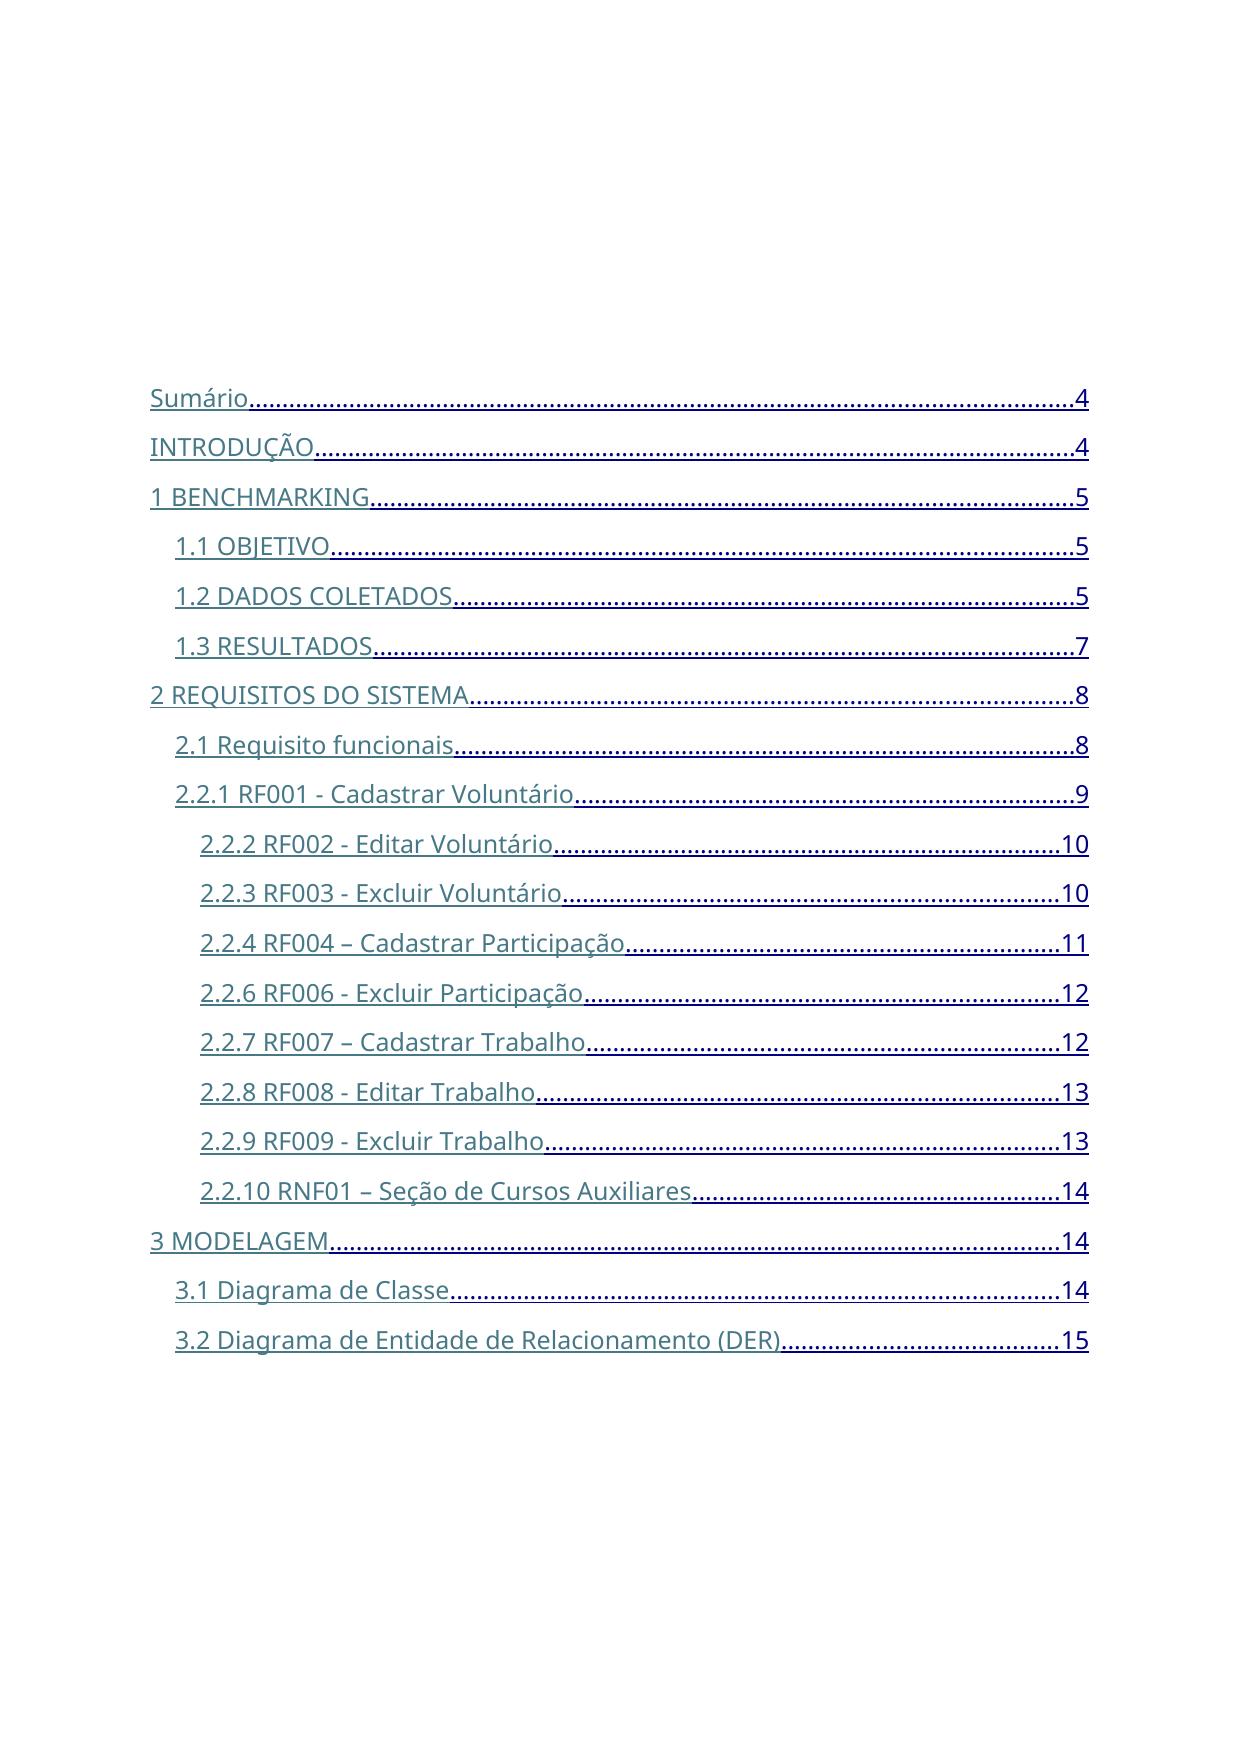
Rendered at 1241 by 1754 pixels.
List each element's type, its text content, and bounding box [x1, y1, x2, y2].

text 2 REQUISITOS DO SISTEMA 8 [150, 678, 1090, 712]
text 2.1 Requisito funcionais 8 [175, 727, 1090, 761]
text 3.2 Diagrama de Entidade de Relacionamento (DER) 15 [175, 1322, 1090, 1356]
text 2.2.10 RNF01 – Seção de Cursos Auxiliares 14 [200, 1173, 1090, 1208]
text 1.2 DADOS COLETADOS 5 [175, 578, 1090, 613]
text 2.2.2 RF002 - Editar Voluntário 10 [200, 826, 1090, 861]
text 2.2.7 RF007 – Cadastrar Trabalho 12 [200, 1025, 1090, 1059]
text 2.2.6 RF006 - Excluir Participação 12 [200, 975, 1090, 1009]
text INTRODUÇÃO 4 [150, 430, 1090, 464]
text 1 BENCHMARKING 5 [150, 479, 1090, 513]
text 3 MODELAGEM 14 [150, 1223, 1090, 1257]
text Sumário 4 [150, 380, 1090, 414]
text 2.2.9 RF009 - Excluir Trabalho 13 [200, 1124, 1090, 1158]
text 2.2.4 RF004 – Cadastrar Participação 11 [200, 926, 1090, 960]
text 2.2.1 RF001 - Cadastrar Voluntário 9 [175, 777, 1090, 811]
text 1.3 RESULTADOS 7 [175, 628, 1090, 662]
text 2.2.8 RF008 - Editar Trabalho 13 [200, 1074, 1090, 1108]
text 3.1 Diagrama de Classe 14 [175, 1273, 1090, 1307]
text 2.2.3 RF003 - Excluir Voluntário 10 [200, 876, 1090, 910]
text 1.1 OBJETIVO 5 [175, 529, 1090, 563]
